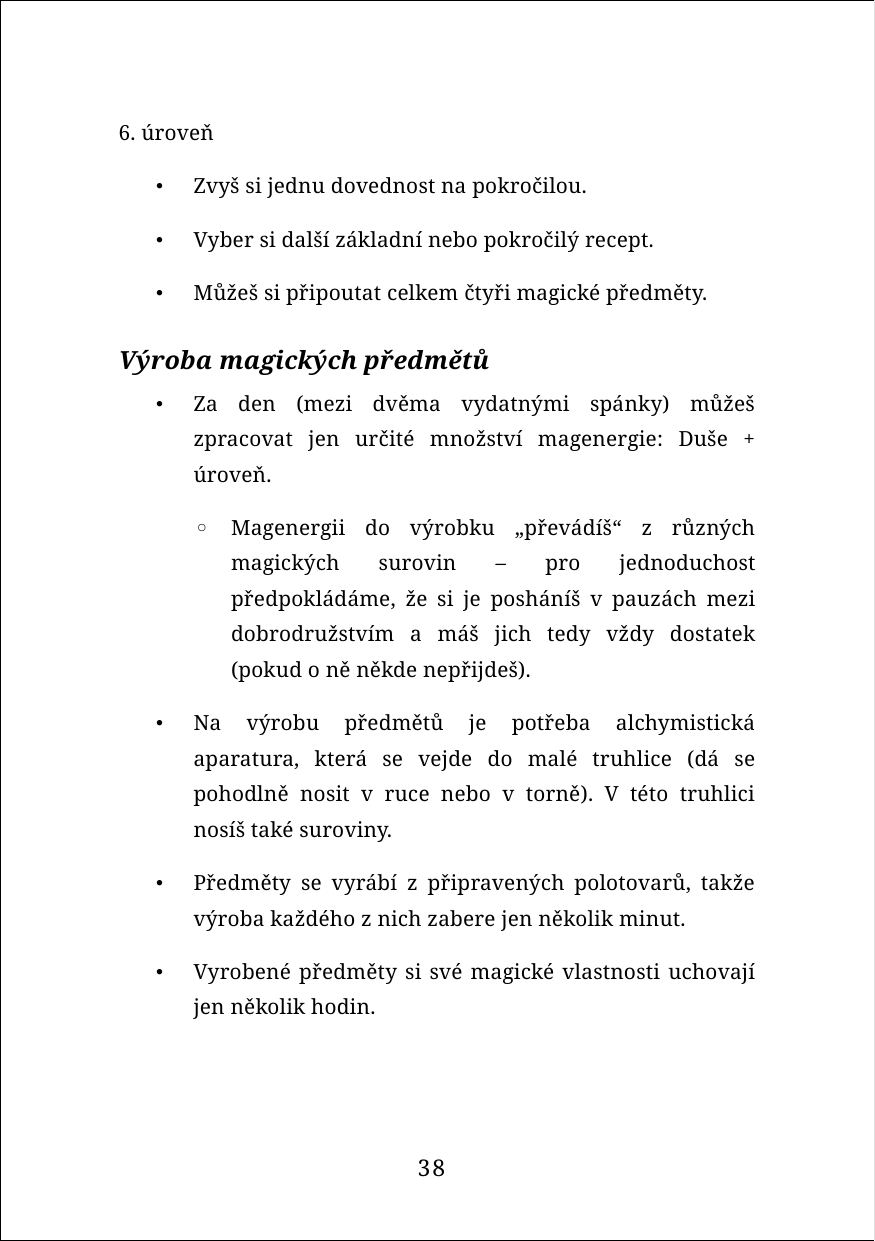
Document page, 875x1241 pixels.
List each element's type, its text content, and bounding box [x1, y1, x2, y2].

subtitle Výroba magických předmětů [118, 343, 756, 377]
list Na výrobu předmětů je potřeba alchymistická aparatura, která se vejde do malé truhlice (dá se pohodlně nosit v ruce nebo v torně). V této truhlici nosíš také suroviny. [156, 708, 756, 843]
list Vyber si další základní nebo pokročilý recept. [156, 225, 756, 253]
list Můžeš si připoutat celkem čtyři magické předměty. [156, 278, 756, 306]
list Za den (mezi dvěma vydatnými spánky) můžeš zpracovat jen určité množství magenergie: Duše + úroveň. [156, 389, 756, 488]
text 6. úroveň [118, 118, 756, 147]
list Zvyš si jednu dovednost na pokročilou. [156, 171, 756, 200]
list Vyrobené předměty si své magické vlastnosti uchovají jen několik hodin. [156, 957, 756, 1021]
list Předměty se vyrábí z připravených polotovarů, takže výroba každého z nich zabere jen několik minut. [156, 868, 756, 932]
list Magenergii do výrobku „převádíš“ z různých magických surovin – pro jednoduchost předpokládáme, že si je posháníš v pauzách mezi dobrodružstvím a máš jich tedy vždy dostatek (pokud o ně někde nepřijdeš). [193, 513, 756, 683]
